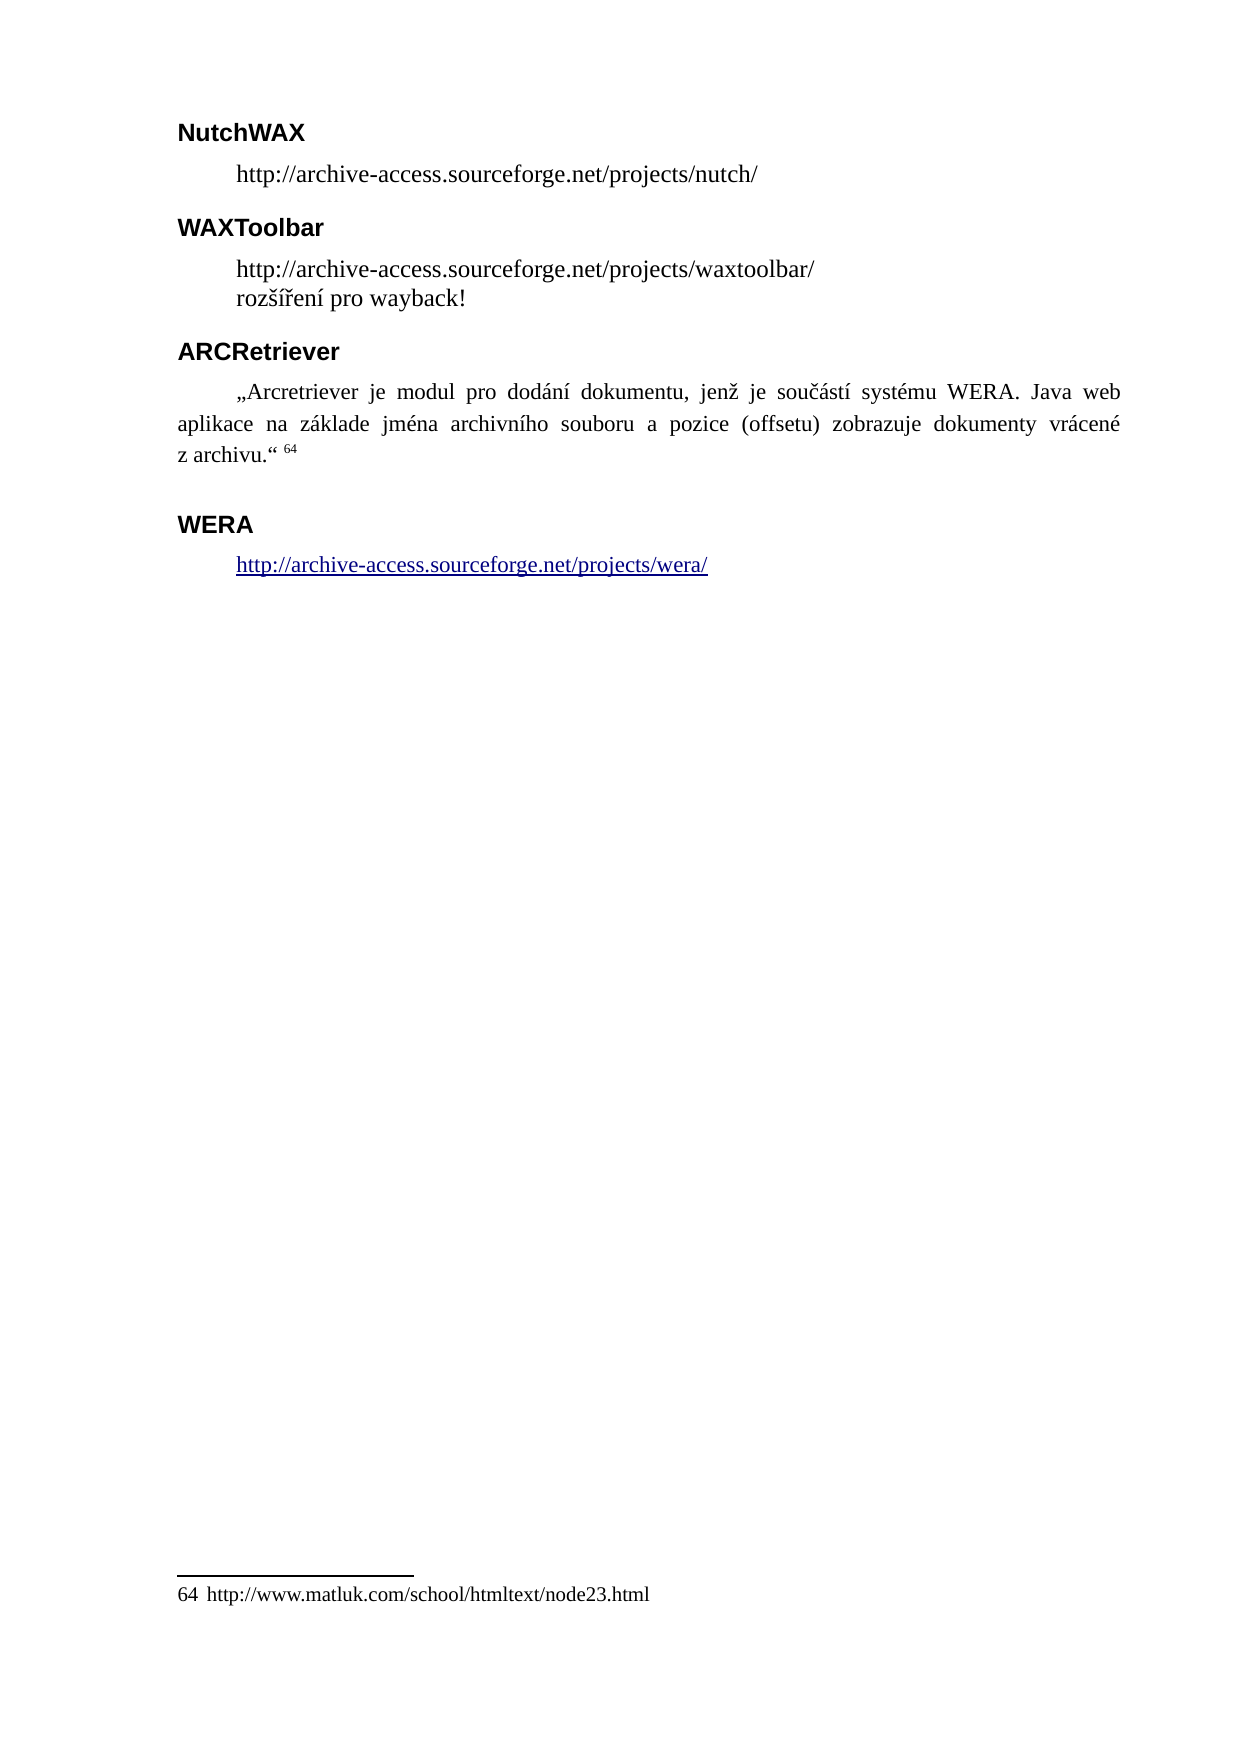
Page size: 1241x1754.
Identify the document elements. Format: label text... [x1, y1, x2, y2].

text http://archive-access.sourceforge.net/projects/nutch/ [177, 159, 1122, 188]
subtitle WAXToolbar [177, 213, 1122, 242]
text http://archive-access.sourceforge.net/projects/wera/ [177, 552, 1122, 578]
subtitle WERA [177, 510, 1122, 539]
subtitle ARCRetriever [177, 337, 1122, 366]
text http://www.matluk.com/school/htmltext/node23.html [177, 1582, 1122, 1606]
text http://archive-access.sourceforge.net/projects/waxtoolbar/ [177, 254, 1122, 283]
text rozšíření pro wayback! [177, 283, 1122, 312]
subtitle NutchWAX [177, 118, 1122, 147]
text „Arcretriever je modul pro dodání dokumentu, jenž je součástí systému WERA. Java web aplikace na základe jména archivního souboru a pozice (offsetu) zobrazuje dokumenty vrácené z archivu.“ [177, 378, 1122, 468]
